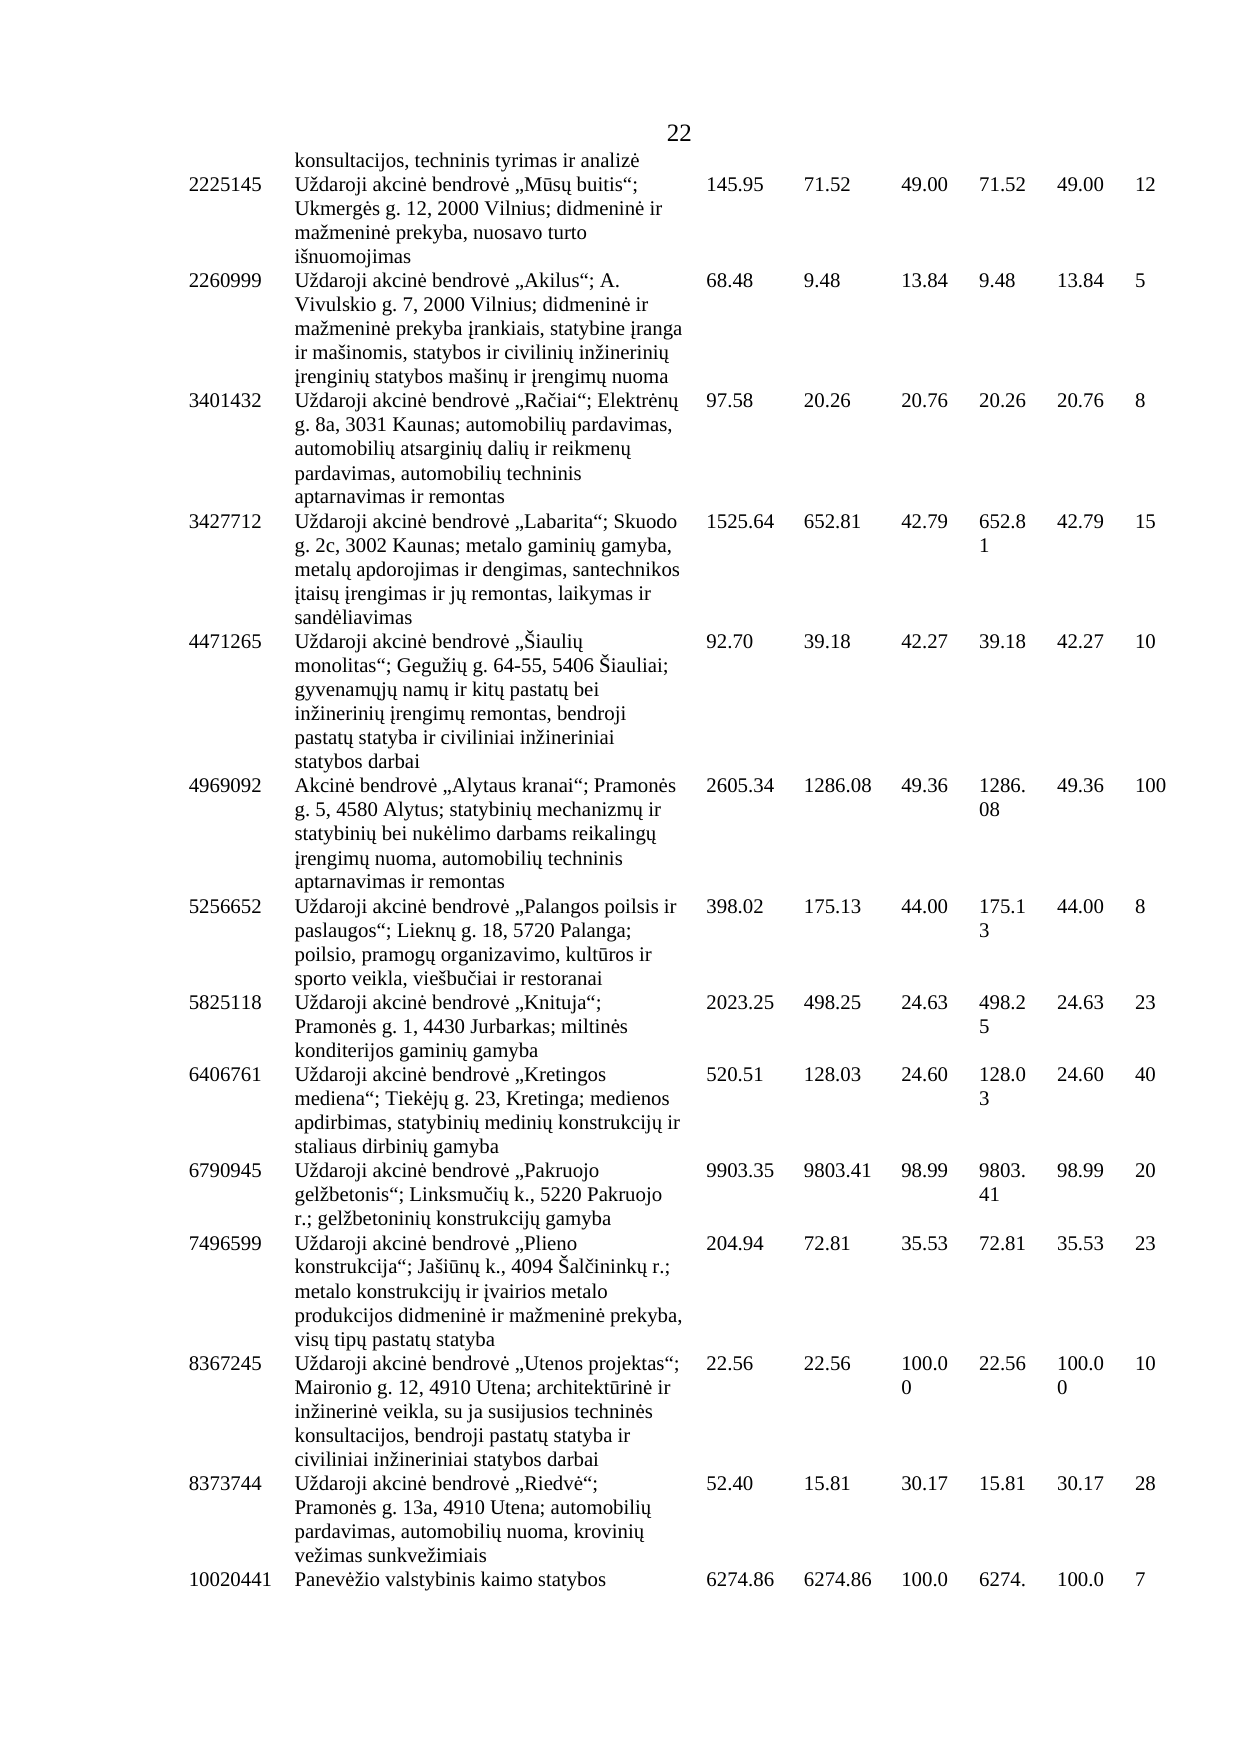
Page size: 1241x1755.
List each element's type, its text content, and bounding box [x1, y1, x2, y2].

table_cell 28 [1124, 1471, 1182, 1567]
table_cell 30.17 [1046, 1471, 1123, 1567]
table_cell Uždaroji akcinė bendrovė „Pakruojo gelžbetonis“; Linksmučių k., 5220 Pakruojo r.; gelžbetoninių konstrukcijų gamyba [283, 1158, 695, 1230]
table_cell 9.48 [968, 268, 1046, 388]
table_cell 398.02 [695, 894, 792, 990]
table_cell 15.81 [793, 1471, 890, 1567]
table_cell 20.76 [1046, 388, 1123, 508]
table_cell 22.56 [968, 1351, 1046, 1471]
table_cell 23 [1124, 1230, 1182, 1351]
table_cell 22.56 [695, 1351, 792, 1471]
table_cell 22.56 [793, 1351, 890, 1471]
table_cell Uždaroji akcinė bendrovė „Mūsų buitis“; Ukmergės g. 12, 2000 Vilnius; didmeninė ir mažmeninė prekyba, nuosavo turto išnuomojimas [283, 172, 695, 268]
table_cell [1046, 148, 1123, 172]
table_cell 72.81 [968, 1230, 1046, 1351]
table_cell 128.03 [793, 1062, 890, 1158]
table_cell 15.81 [968, 1471, 1046, 1567]
table_cell 10 [1124, 629, 1182, 773]
table_cell 8 [1124, 388, 1182, 508]
table_cell Uždaroji akcinė bendrovė „Šiaulių monolitas“; Gegužių g. 64-55, 5406 Šiauliai; gyvenamųjų namų ir kitų pastatų bei inžinerinių įrengimų remontas, bendroji pastatų statyba ir civiliniai inžineriniai statybos darbai [283, 629, 695, 773]
table_cell 9803.41 [968, 1158, 1046, 1230]
table_cell 15 [1124, 509, 1182, 629]
table_cell Uždaroji akcinė bendrovė „Plieno konstrukcija“; Jašiūnų k., 4094 Šalčininkų r.; metalo konstrukcijų ir įvairios metalo produkcijos didmeninė ir mažmeninė prekyba, visų tipų pastatų statyba [283, 1230, 695, 1351]
table_cell 98.99 [1046, 1158, 1123, 1230]
table_cell 100.0 [890, 1567, 968, 1591]
table_cell 9803.41 [793, 1158, 890, 1230]
table_cell 520.51 [695, 1062, 792, 1158]
table_cell 42.79 [890, 509, 968, 629]
table_cell 9.48 [793, 268, 890, 388]
table_cell 6274.86 [695, 1567, 792, 1591]
table_cell 1286.08 [968, 773, 1046, 893]
table_cell 71.52 [793, 172, 890, 268]
table_cell Uždaroji akcinė bendrovė „Knituja“; Pramonės g. 1, 4430 Jurbarkas; miltinės konditerijos gaminių gamyba [283, 990, 695, 1062]
table_cell 5825118 [177, 990, 283, 1062]
table_cell 39.18 [793, 629, 890, 773]
table_cell 8367245 [177, 1351, 283, 1471]
table_cell 652.81 [968, 509, 1046, 629]
table_cell [695, 148, 792, 172]
table_cell 1525.64 [695, 509, 792, 629]
table_cell 44.00 [890, 894, 968, 990]
table_cell 3427712 [177, 509, 283, 629]
table_cell 42.27 [1046, 629, 1123, 773]
table_cell 98.99 [890, 1158, 968, 1230]
table_cell 2225145 [177, 172, 283, 268]
table_cell 40 [1124, 1062, 1182, 1158]
table_cell 5 [1124, 268, 1182, 388]
table_cell 20.26 [793, 388, 890, 508]
table_cell 7 [1124, 1567, 1182, 1591]
table_cell 175.13 [968, 894, 1046, 990]
table_cell 20.76 [890, 388, 968, 508]
table_cell 92.70 [695, 629, 792, 773]
table_cell 3401432 [177, 388, 283, 508]
table_cell 24.63 [890, 990, 968, 1062]
table_cell 100.00 [890, 1351, 968, 1471]
table_cell [177, 148, 283, 172]
table_cell Uždaroji akcinė bendrovė „Račiai“; Elektrėnų g. 8a, 3031 Kaunas; automobilių pardavimas, automobilių atsarginių dalių ir reikmenų pardavimas, automobilių techninis aptarnavimas ir remontas [283, 388, 695, 508]
table_cell 652.81 [793, 509, 890, 629]
table_cell 498.25 [968, 990, 1046, 1062]
table_cell Akcinė bendrovė „Alytaus kranai“; Pramonės g. 5, 4580 Alytus; statybinių mechanizmų ir statybinių bei nukėlimo darbams reikalingų įrengimų nuoma, automobilių techninis aptarnavimas ir remontas [283, 773, 695, 893]
table_cell 175.13 [793, 894, 890, 990]
table_cell 6274. [968, 1567, 1046, 1591]
table_cell 42.27 [890, 629, 968, 773]
table_cell 72.81 [793, 1230, 890, 1351]
table_cell 49.00 [890, 172, 968, 268]
table_cell 10020441 [177, 1567, 283, 1591]
table_cell 24.60 [890, 1062, 968, 1158]
table_cell 2260999 [177, 268, 283, 388]
table_cell 6406761 [177, 1062, 283, 1158]
table_cell 71.52 [968, 172, 1046, 268]
table_cell [968, 148, 1046, 172]
table_cell 49.00 [1046, 172, 1123, 268]
table_cell Uždaroji akcinė bendrovė „Palangos poilsis ir paslaugos“; Lieknų g. 18, 5720 Palanga; poilsio, pramogų organizavimo, kultūros ir sporto veikla, viešbučiai ir restoranai [283, 894, 695, 990]
table_cell 42.79 [1046, 509, 1123, 629]
table_cell 30.17 [890, 1471, 968, 1567]
table_cell 39.18 [968, 629, 1046, 773]
table_cell 128.03 [968, 1062, 1046, 1158]
table_cell 4471265 [177, 629, 283, 773]
table_cell Uždaroji akcinė bendrovė „Akilus“; A. Vivulskio g. 7, 2000 Vilnius; didmeninė ir mažmeninė prekyba įrankiais, statybine įranga ir mašinomis, statybos ir civilinių inžinerinių įrenginių statybos mašinų ir įrengimų nuoma [283, 268, 695, 388]
table_cell Uždaroji akcinė bendrovė „Kretingos mediena“; Tiekėjų g. 23, Kretinga; medienos apdirbimas, statybinių medinių konstrukcijų ir staliaus dirbinių gamyba [283, 1062, 695, 1158]
table_cell 145.95 [695, 172, 792, 268]
table_cell Uždaroji akcinė bendrovė „Riedvė“; Pramonės g. 13a, 4910 Utena; automobilių pardavimas, automobilių nuoma, krovinių vežimas sunkvežimiais [283, 1471, 695, 1567]
table_cell 97.58 [695, 388, 792, 508]
table_cell 204.94 [695, 1230, 792, 1351]
table_cell 8373744 [177, 1471, 283, 1567]
table_cell 12 [1124, 172, 1182, 268]
table_cell 49.36 [890, 773, 968, 893]
table_cell 49.36 [1046, 773, 1123, 893]
table_cell [793, 148, 890, 172]
table_cell 2605.34 [695, 773, 792, 893]
table_cell 44.00 [1046, 894, 1123, 990]
table_cell 2023.25 [695, 990, 792, 1062]
table_cell 100.00 [1046, 1351, 1123, 1471]
table_cell 68.48 [695, 268, 792, 388]
table_cell 6274.86 [793, 1567, 890, 1591]
table_cell 9903.35 [695, 1158, 792, 1230]
table_cell [890, 148, 968, 172]
table_cell 23 [1124, 990, 1182, 1062]
table_cell 498.25 [793, 990, 890, 1062]
table_cell 20.26 [968, 388, 1046, 508]
table_cell [1124, 148, 1182, 172]
table_cell 4969092 [177, 773, 283, 893]
table_cell 24.63 [1046, 990, 1123, 1062]
table_cell 35.53 [1046, 1230, 1123, 1351]
table_cell Panevėžio valstybinis kaimo statybos [283, 1567, 695, 1591]
table_cell 5256652 [177, 894, 283, 990]
table_cell 6790945 [177, 1158, 283, 1230]
table_cell Uždaroji akcinė bendrovė „Utenos projektas“; Maironio g. 12, 4910 Utena; architektūrinė ir inžinerinė veikla, su ja susijusios techninės konsultacijos, bendroji pastatų statyba ir civiliniai inžineriniai statybos darbai [283, 1351, 695, 1471]
table_cell 13.84 [1046, 268, 1123, 388]
table_cell 35.53 [890, 1230, 968, 1351]
table_cell 52.40 [695, 1471, 792, 1567]
table_cell 100.0 [1046, 1567, 1123, 1591]
table_cell Uždaroji akcinė bendrovė „Labarita“; Skuodo g. 2c, 3002 Kaunas; metalo gaminių gamyba, metalų apdorojimas ir dengimas, santechnikos įtaisų įrengimas ir jų remontas, laikymas ir sandėliavimas [283, 509, 695, 629]
table_cell 1286.08 [793, 773, 890, 893]
table_cell 7496599 [177, 1230, 283, 1351]
table_cell 100 [1124, 773, 1182, 893]
table_cell 13.84 [890, 268, 968, 388]
table_cell konsultacijos, techninis tyrimas ir analizė [283, 148, 695, 172]
table_cell 20 [1124, 1158, 1182, 1230]
table_cell 8 [1124, 894, 1182, 990]
table_cell 10 [1124, 1351, 1182, 1471]
table_cell 24.60 [1046, 1062, 1123, 1158]
